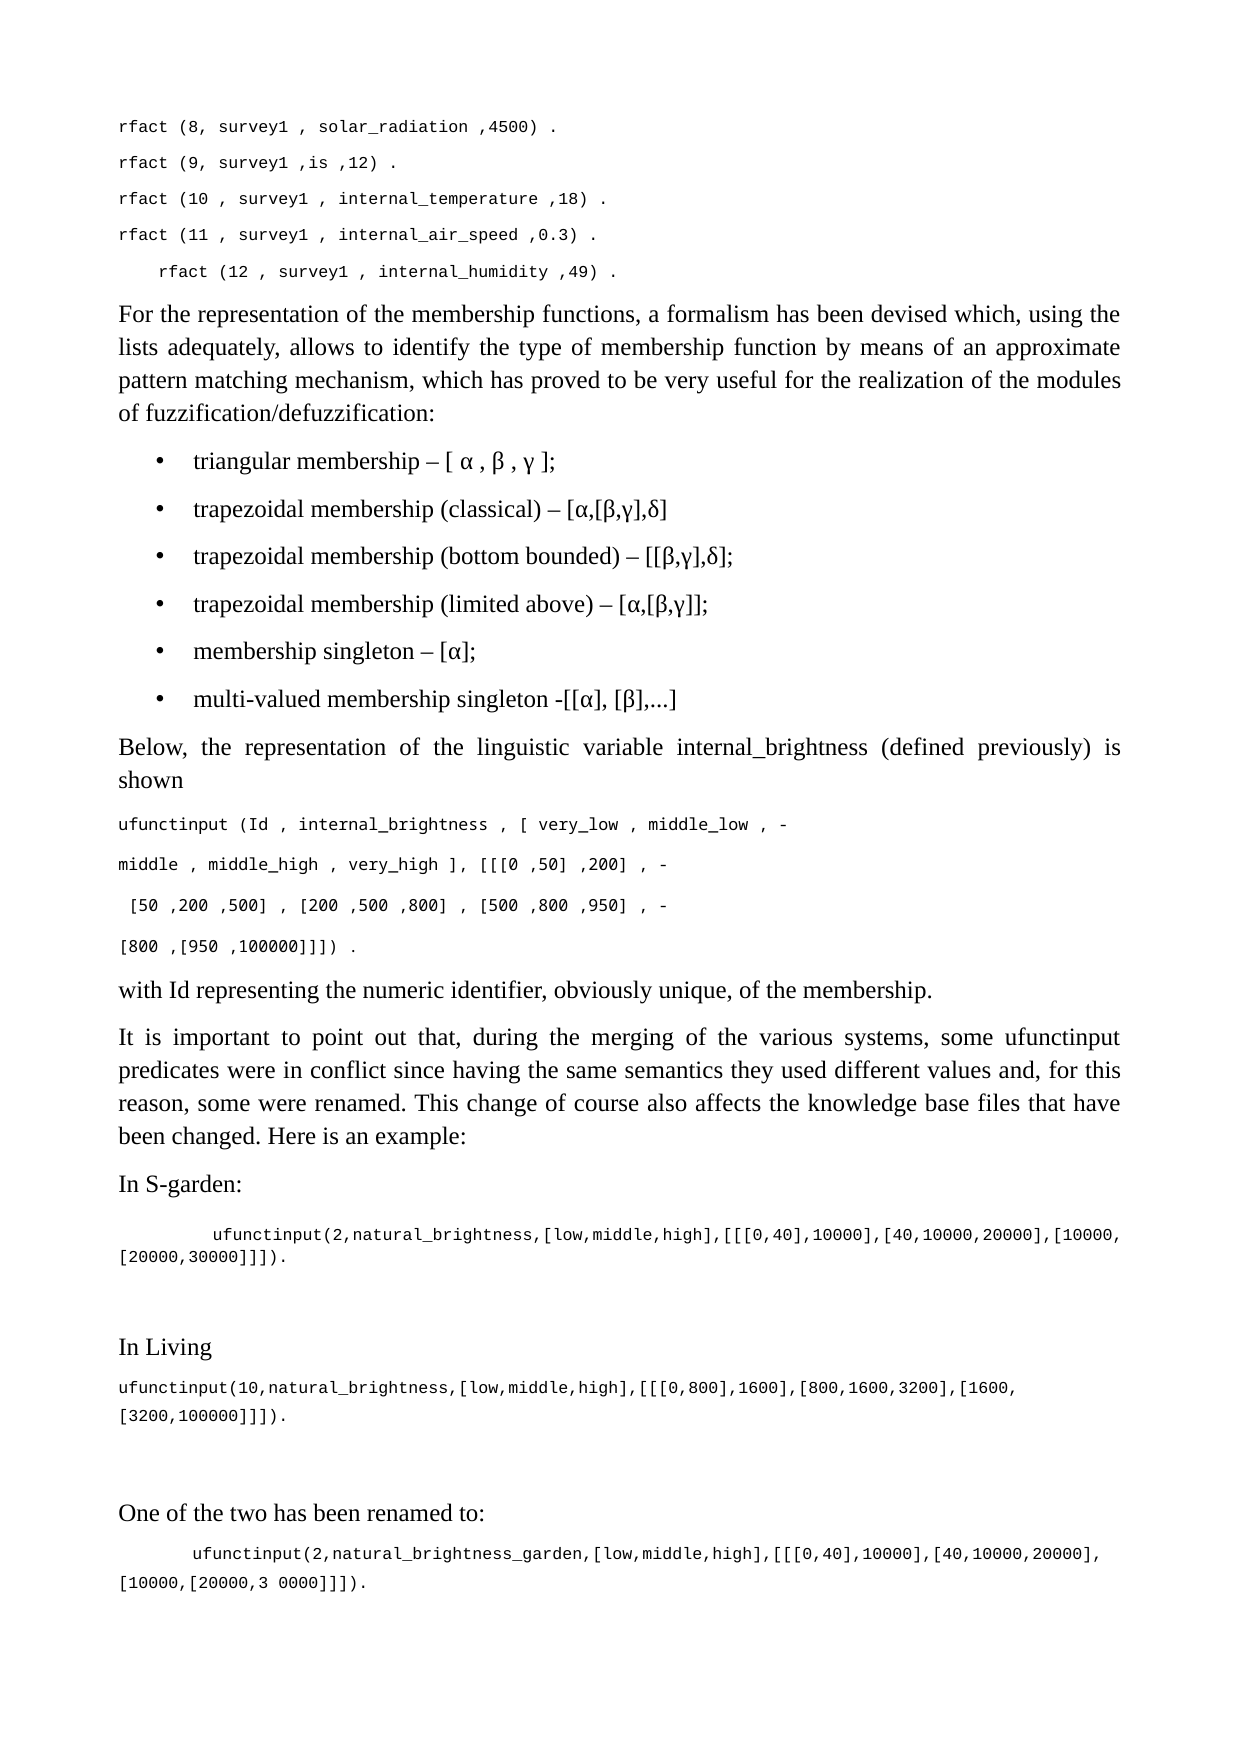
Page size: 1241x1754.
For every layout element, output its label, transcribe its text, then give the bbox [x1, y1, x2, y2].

text Below, the representation of the linguistic variable internal_brightness (defined previously) is shown [118, 732, 1122, 793]
text with Id representing the numeric identifier, obviously unique, of the membership. [118, 975, 1122, 1003]
text ufunctinput(10,natural_brightness,[low,middle,high],[[[0,800],1600],[800,1600,3200],[1600,[3200,100000]]]). [118, 1380, 1122, 1427]
text [50 ,200 ,500] , [200 ,500 ,800] , [500 ,800 ,950] , - [118, 893, 1122, 916]
list membership singleton – [α]; [156, 636, 1122, 665]
text ufunctinput (Id , internal_brightness , [ very_low , middle_low , - [118, 812, 1122, 835]
text It is important to point out that, during the merging of the various systems, some ufunctinput predicates were in conflict since having the same semantics they used different values and, for this reason, some were renamed. This change of course also affects the knowledge base files that have been changed. Here is an example: [118, 1022, 1122, 1150]
text rfact (12 , survey1 , internal_humidity ,49) . [118, 263, 1122, 282]
list trapezoidal membership (bottom bounded) – [[β,γ],δ]; [156, 541, 1122, 570]
text rfact (8, survey1 , solar_radiation ,4500) . [118, 118, 1122, 137]
list trapezoidal membership (limited above) – [α,[β,γ]]; [156, 589, 1122, 618]
text [800 ,[950 ,100000]]]) . [118, 934, 1122, 957]
list multi-valued membership singleton -[[α], [β],...] [156, 684, 1122, 713]
list trapezoidal membership (classical) – [α,[β,γ],δ] [156, 494, 1122, 522]
text In Living [118, 1332, 1122, 1361]
text ufunctinput(2,natural_brightness,[low,middle,high],[[[0,40],10000],[40,10000,20000],[10000,[20000,30000]]]). [118, 1217, 1122, 1267]
text rfact (9, survey1 ,is ,12) . [118, 154, 1122, 173]
text In S-garden: [118, 1169, 1122, 1198]
text For the representation of the membership functions, a formalism has been devised which, using the lists adequately, allows to identify the type of membership function by means of an approximate pattern matching mechanism, which has proved to be very useful for the realization of the modules of fuzzification/defuzzification: [118, 299, 1122, 427]
text rfact (10 , survey1 , internal_temperature ,18) . [118, 191, 1122, 209]
list triangular membership – [ α , β , γ ]; [156, 446, 1122, 475]
text ufunctinput(2,natural_brightness_garden,[low,middle,high],[[[0,40],10000],[40,10000,20000],[10000,[20000,3 0000]]]). [118, 1546, 1122, 1593]
text middle , middle_high , very_high ], [[[0 ,50] ,200] , - [118, 853, 1122, 876]
text rfact (11 , survey1 , internal_air_speed ,0.3) . [118, 227, 1122, 246]
text One of the two has been renamed to: [118, 1498, 1122, 1527]
